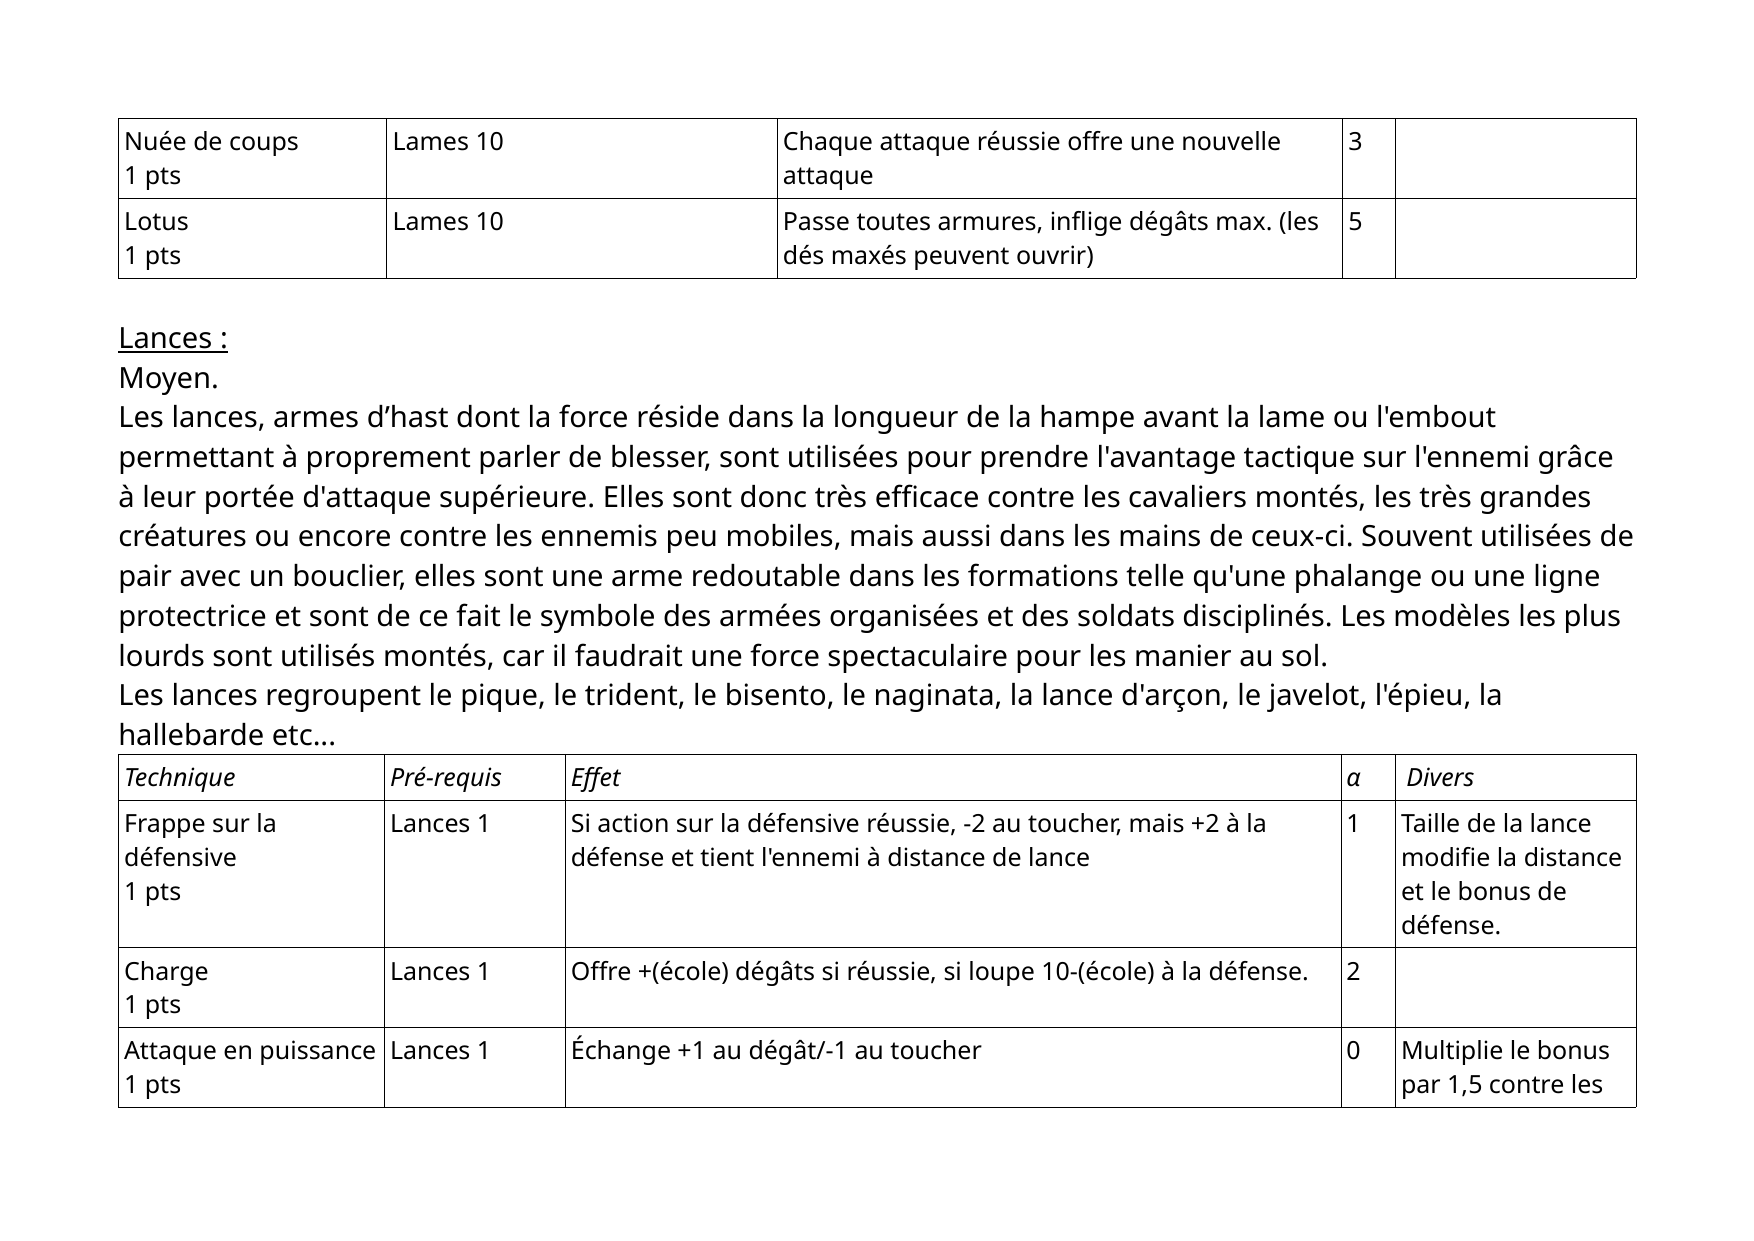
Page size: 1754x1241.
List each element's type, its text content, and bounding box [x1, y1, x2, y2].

table_cell Lances 1 [385, 801, 565, 947]
table_header Technique [119, 755, 384, 799]
table_cell Lotus 1 pts [119, 199, 386, 277]
table_cell Attaque en puissance 1 pts [119, 1028, 384, 1107]
table_cell 1 [1342, 801, 1395, 947]
table_cell Passe toutes armures, inflige dégâts max. (les dés maxés peuvent ouvrir) [778, 199, 1342, 277]
text Les lances, armes d’hast dont la force réside dans la longueur de la hampe avant la lame ou l'embout permettant à proprement parler de blesser, sont utilisées pour prendre l'avantage tactique sur l'ennemi grâce à leur portée d'attaque supérieure. Elles sont donc très efficace contre les cavaliers montés, les très grandes créatures ou encore contre les ennemis peu mobiles, mais aussi dans les mains de ceux-ci. Souvent utilisées de pair avec un bouclier, elles sont une arme redoutable dans les formations telle qu'une phalange ou une ligne protectrice et sont de ce fait le symbole des armées organisées et des soldats disciplinés. Les modèles les plus lourds sont utilisés montés, car il faudrait une force spectaculaire pour les manier au sol. Les lances regroupent le pique, le trident, le bisento, le naginata, la lance d'arçon, le javelot, l'épieu, la hallebarde etc... [118, 397, 1636, 754]
table_cell 2 [1342, 948, 1395, 1027]
table_header α [1342, 755, 1395, 799]
table_cell Chaque attaque réussie offre une nouvelle attaque [778, 119, 1342, 198]
table_cell Lances 1 [385, 1028, 565, 1107]
table_cell 0 [1342, 1028, 1395, 1107]
table_cell Offre +(école) dégâts si réussie, si loupe 10-(école) à la défense. [566, 948, 1341, 1027]
table_cell Multiplie le bonus par 1,5 contre les [1396, 1028, 1636, 1107]
table_cell Lames 10 [387, 199, 777, 277]
table_cell Charge 1 pts [119, 948, 384, 1027]
table_cell 3 [1343, 119, 1395, 198]
text Moyen. [118, 357, 1636, 397]
table_cell [1396, 948, 1636, 1027]
table_header Divers [1396, 755, 1636, 799]
table_cell Échange +1 au dégât/-1 au toucher [566, 1028, 1341, 1107]
table_cell Taille de la lance modifie la distance et le bonus de défense. [1396, 801, 1636, 947]
table_cell Nuée de coups 1 pts [119, 119, 386, 198]
table_cell Si action sur la défensive réussie, -2 au toucher, mais +2 à la défense et tient l'ennemi à distance de lance [566, 801, 1341, 947]
table_cell Frappe sur la défensive 1 pts [119, 801, 384, 947]
subtitle Lances : [118, 317, 1636, 357]
table_cell Lances 1 [385, 948, 565, 1027]
table_cell [1396, 199, 1636, 277]
table_header Pré-requis [385, 755, 565, 799]
table_cell 5 [1343, 199, 1395, 277]
table_cell Lames 10 [387, 119, 777, 198]
table_header Effet [566, 755, 1341, 799]
table_cell [1396, 119, 1636, 198]
